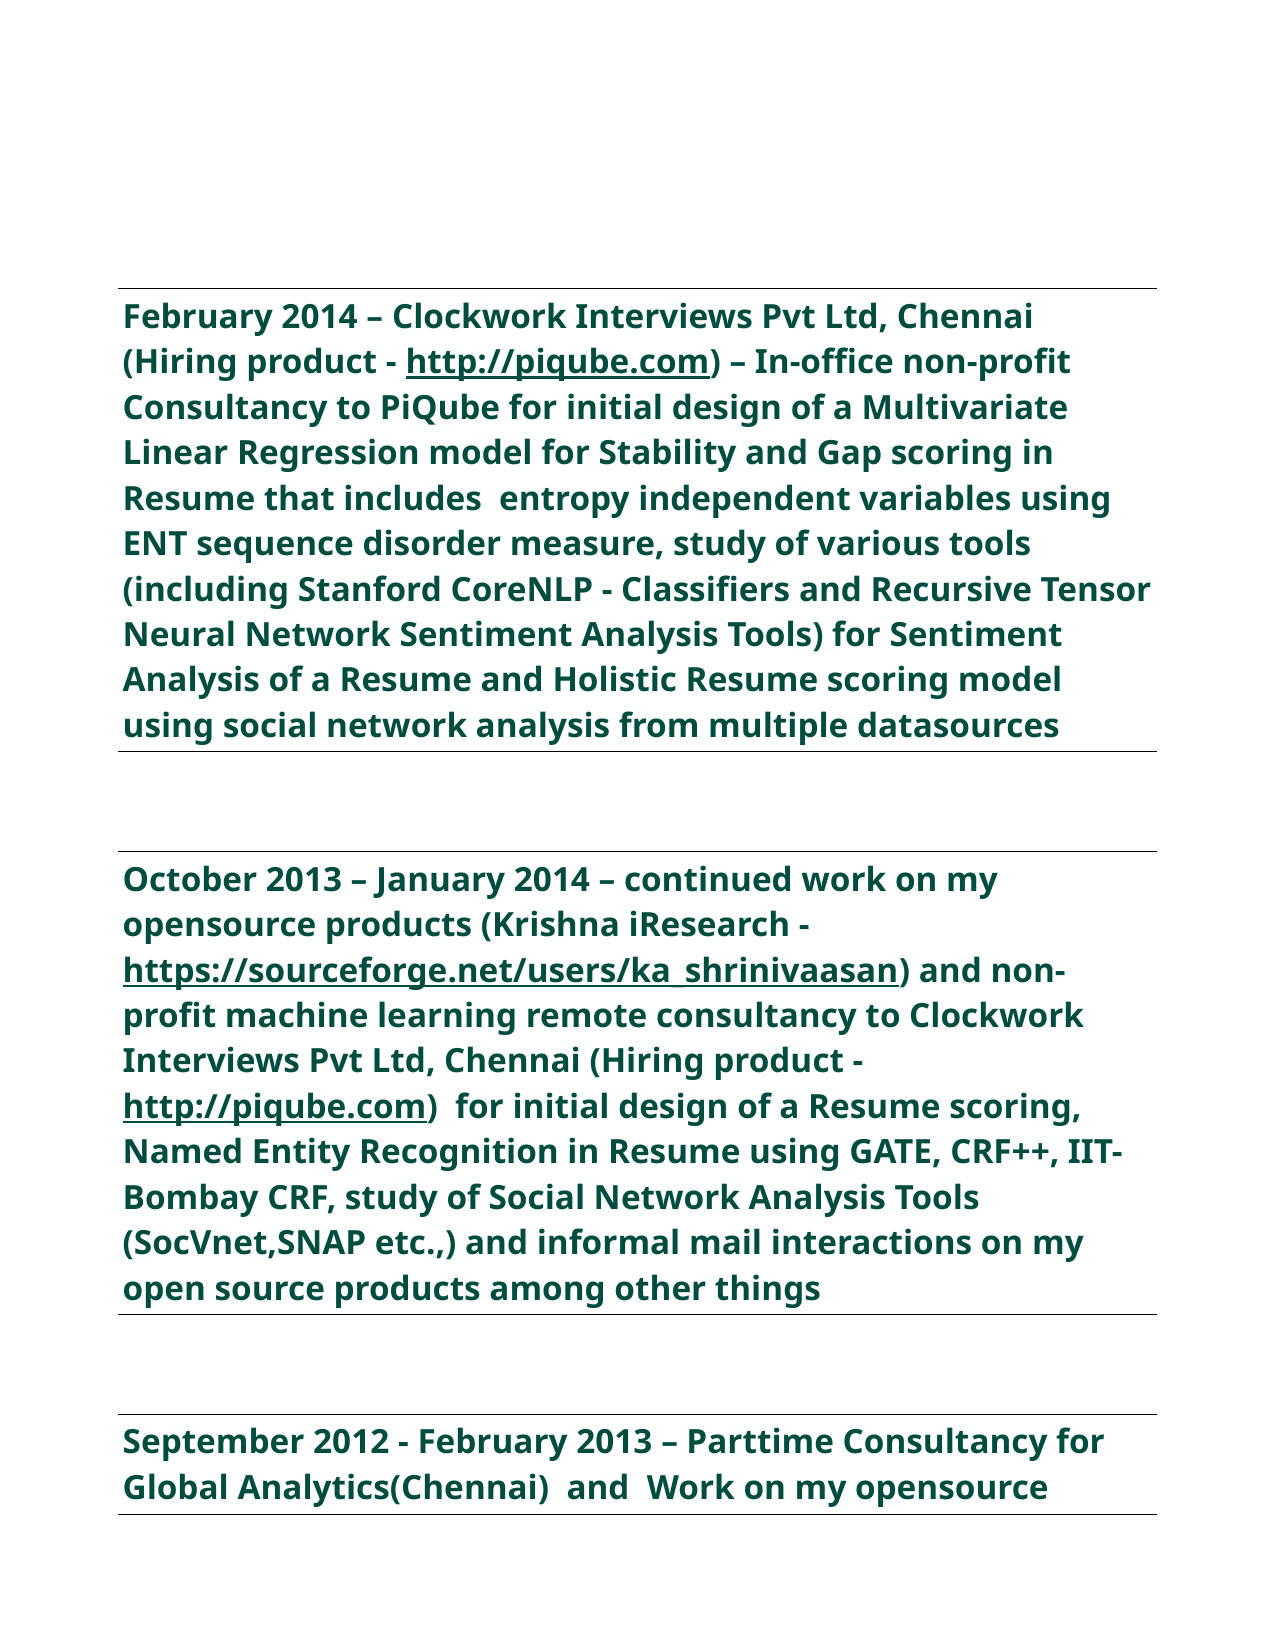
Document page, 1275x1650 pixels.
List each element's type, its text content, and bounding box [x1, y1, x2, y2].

text February 2014 – Clockwork Interviews Pvt Ltd, Chennai (Hiring product - http://piqube.com) – In-office non-profit Consultancy to PiQube for initial design of a Multivariate Linear Regression model for Stability and Gap scoring in Resume that includes entropy independent variables using ENT sequence disorder measure, study of various tools (including Stanford CoreNLP - Classifiers and Recursive Tensor Neural Network Sentiment Analysis Tools) for Sentiment Analysis of a Resume and Holistic Resume scoring model using social network analysis from multiple datasources [118, 289, 1157, 751]
text September 2012 - February 2013 – Parttime Consultancy for Global Analytics(Chennai) and Work on my opensource [118, 1415, 1157, 1514]
text October 2013 – January 2014 – continued work on my opensource products (Krishna iResearch - https://sourceforge.net/users/ka_shrinivaasan) and non-profit machine learning remote consultancy to Clockwork Interviews Pvt Ltd, Chennai (Hiring product - http://piqube.com) for initial design of a Resume scoring, Named Entity Recognition in Resume using GATE, CRF++, IIT-Bombay CRF, study of Social Network Analysis Tools (SocVnet,SNAP etc.,) and informal mail interactions on my open source products among other things [118, 852, 1157, 1314]
